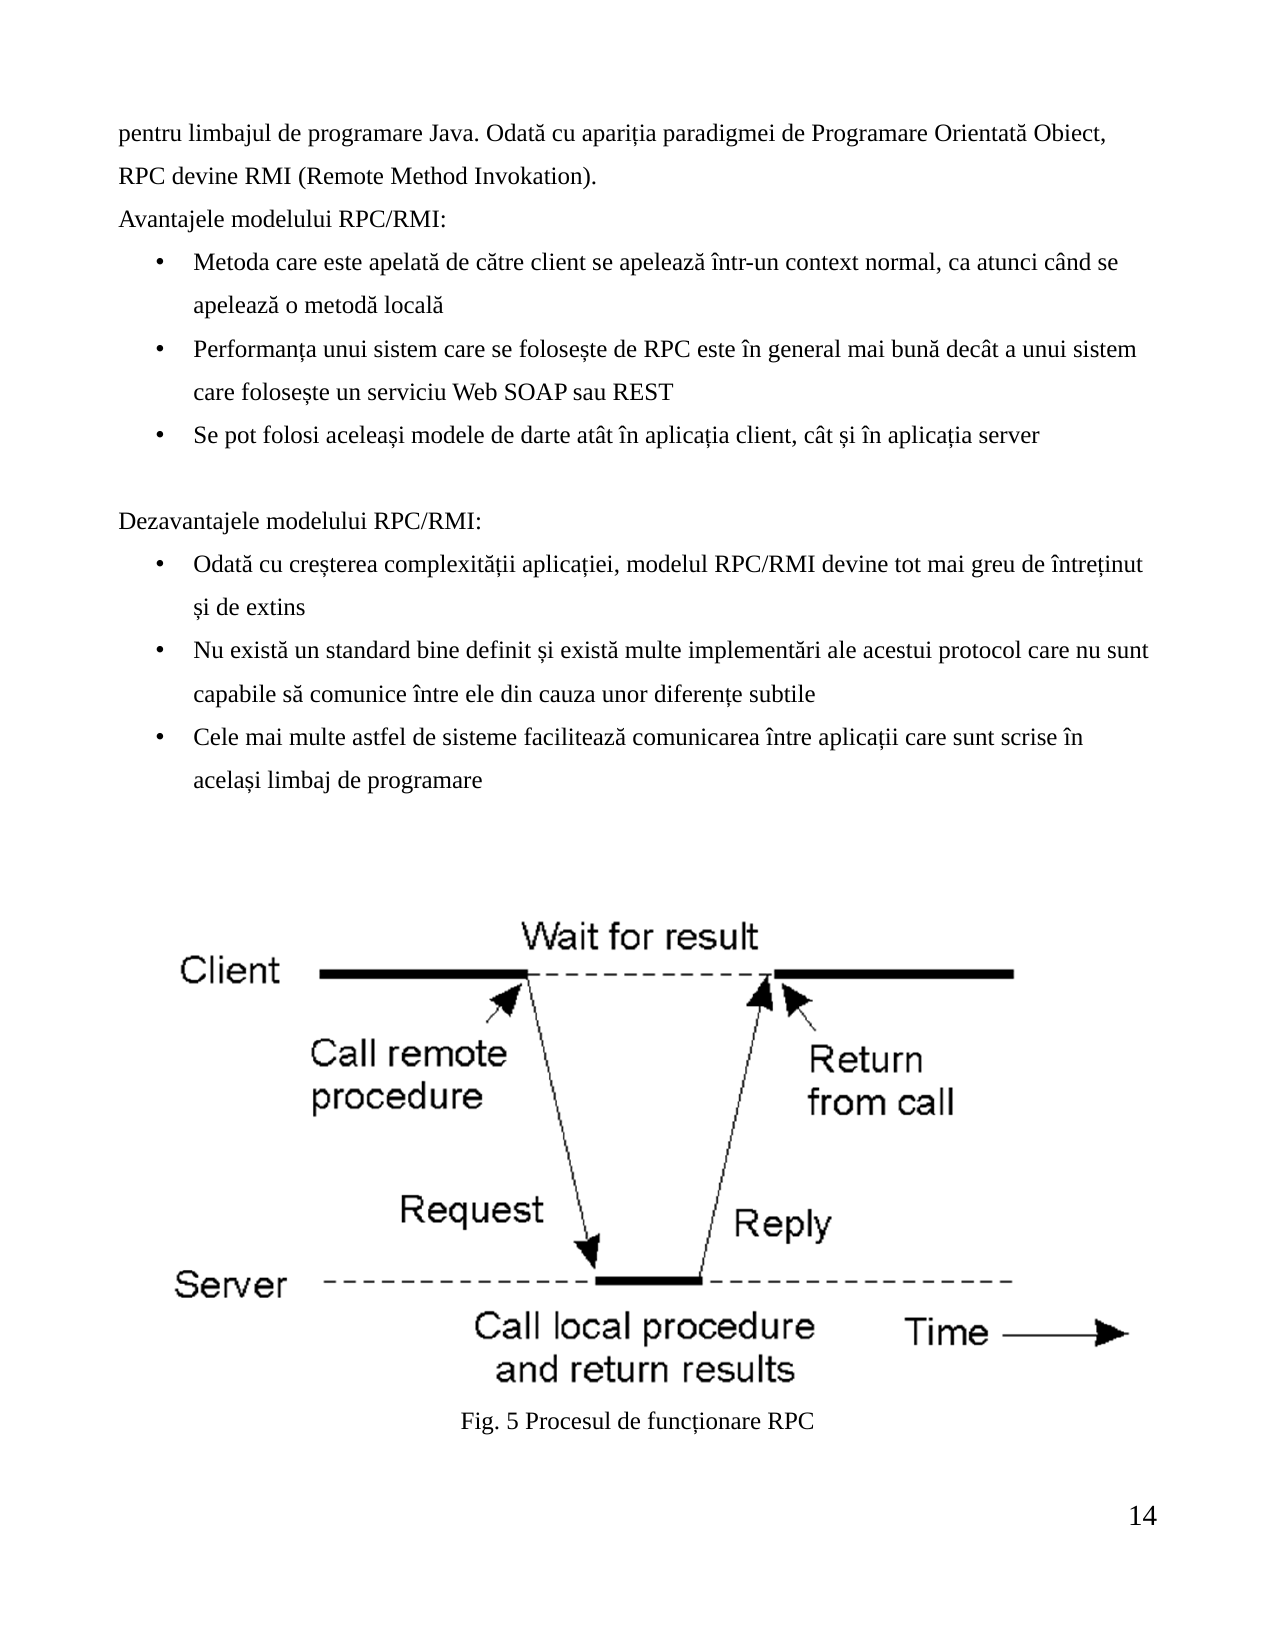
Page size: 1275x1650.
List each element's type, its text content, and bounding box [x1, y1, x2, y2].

picture [118, 851, 1157, 1392]
text Avantajele modelului RPC/RMI: [118, 204, 1157, 233]
list Metoda care este apelată de către client se apelează într-un context normal, ca atunci când se apelează o metodă locală [156, 247, 1157, 319]
text Fig. 5 Procesul de funcționare RPC [118, 1392, 1157, 1435]
list Nu există un standard bine definit și există multe implementări ale acestui protocol care nu sunt capabile să comunice între ele din cauza unor diferențe subtile [156, 636, 1157, 707]
text Dezavantajele modelului RPC/RMI: [118, 506, 1157, 535]
text pentru limbajul de programare Java. Odată cu apariția paradigmei de Programare Orientată Obiect, RPC devine RMI (Remote Method Invokation). [118, 118, 1157, 190]
list Cele mai multe astfel de sisteme facilitează comunicarea între aplicații care sunt scrise în același limbaj de programare [156, 722, 1157, 794]
list Performanța unui sistem care se folosește de RPC este în general mai bună decât a unui sistem care folosește un serviciu Web SOAP sau REST [156, 334, 1157, 406]
list Se pot folosi aceleași modele de darte atât în aplicația client, cât și în aplicația server [156, 420, 1157, 449]
list Odată cu creșterea complexității aplicației, modelul RPC/RMI devine tot mai greu de întreținut și de extins [156, 549, 1157, 621]
